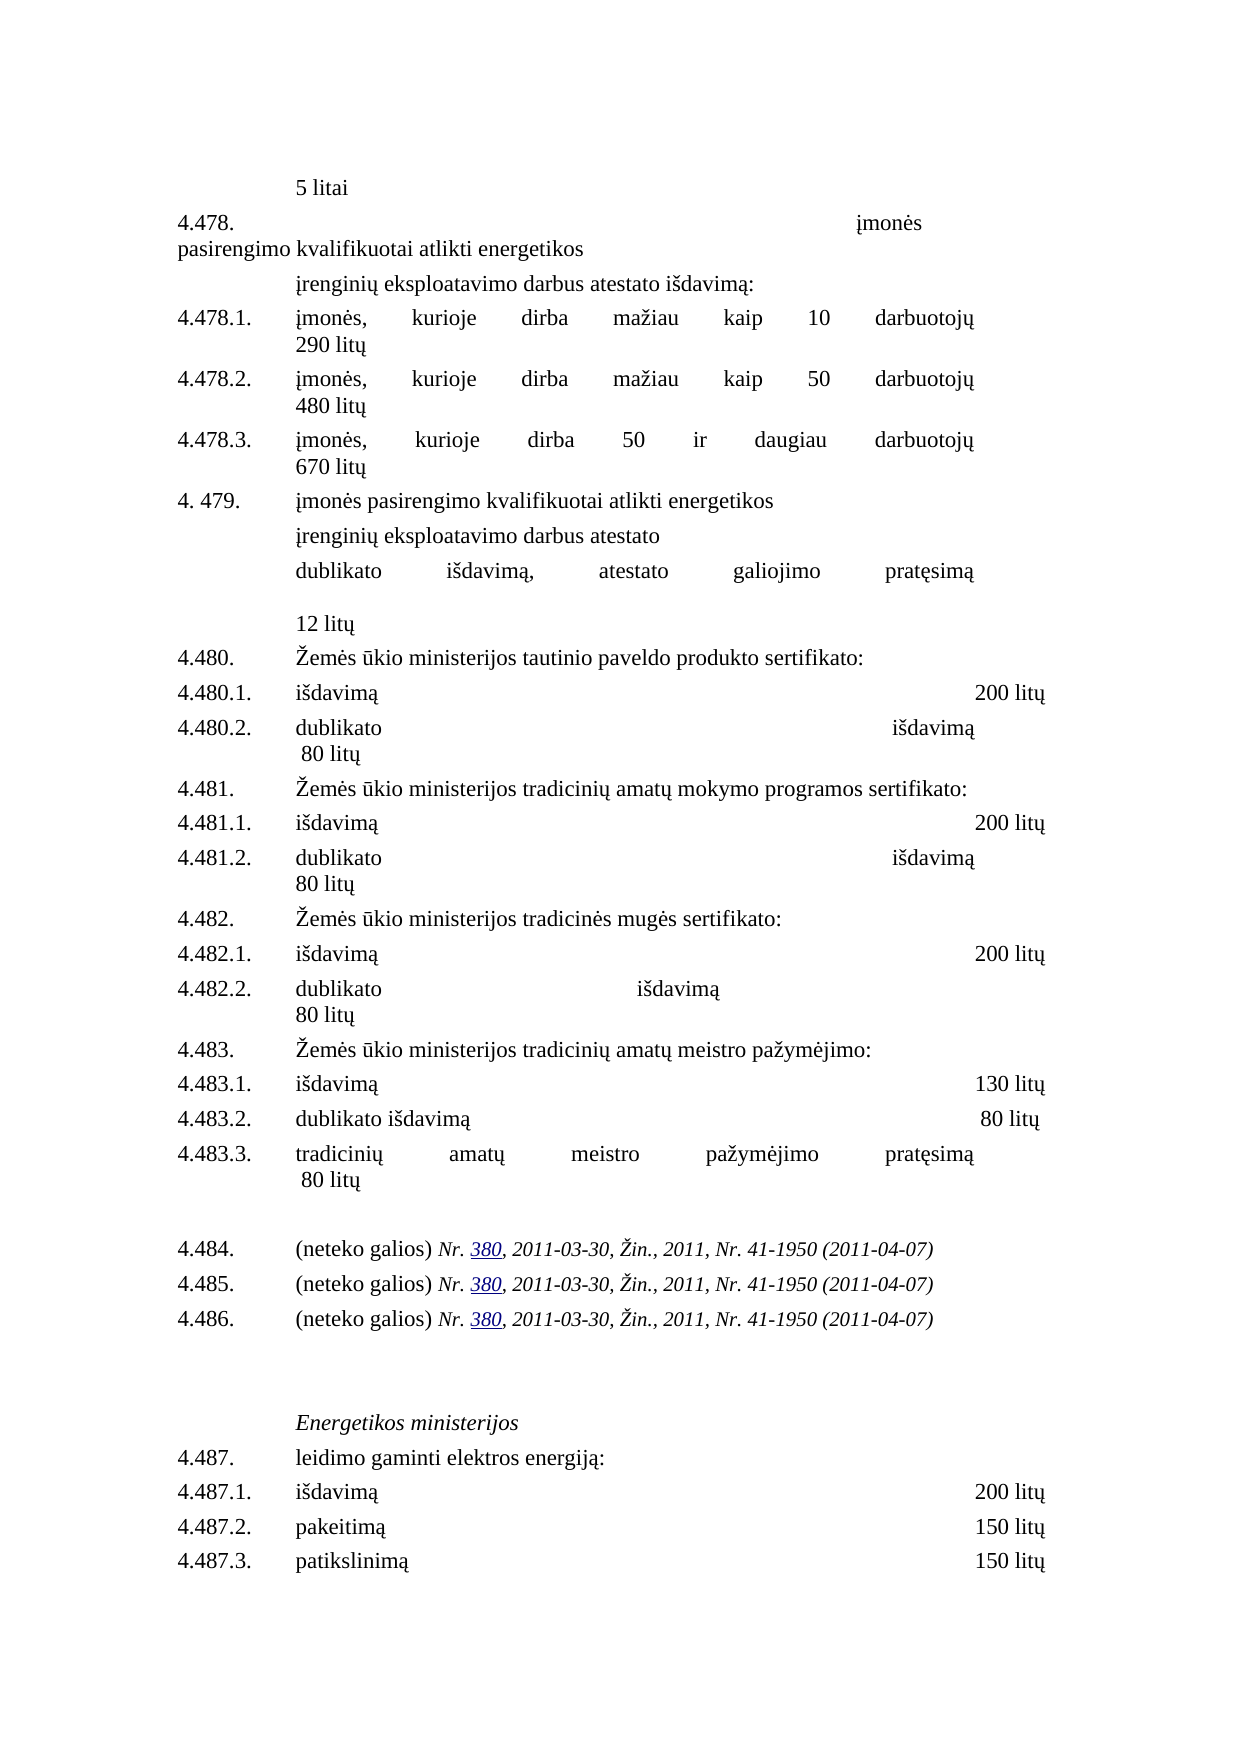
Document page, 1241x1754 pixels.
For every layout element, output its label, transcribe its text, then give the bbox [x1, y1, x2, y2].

text 4.485. (neteko galios) Nr. 380, 2011-03-30, Žin., 2011, Nr. 41-1950 (2011-04-07) [177, 1270, 1122, 1296]
text 4.481. Žemės ūkio ministerijos tradicinių amatų mokymo programos sertifikato: [177, 775, 1122, 801]
text 4.478.2. įmonės, kurioje dirba mažiau kaip 50 darbuotojų 480 litų [177, 366, 974, 418]
text 5 litai [177, 148, 974, 200]
text 4.480.2. dublikato išdavimą 80 litų [177, 714, 974, 766]
text dublikato išdavimą, atestato galiojimo pratęsimą 12 litų [177, 557, 974, 636]
text 4.480.1. išdavimą 200 litų [177, 679, 1122, 705]
text įrenginių eksploatavimo darbus atestato [177, 522, 974, 549]
text 4.480. Žemės ūkio ministerijos tautinio paveldo produkto sertifikato: [177, 644, 1122, 671]
text 4.483. Žemės ūkio ministerijos tradicinių amatų meistro pažymėjimo: [177, 1036, 1122, 1062]
text 4.483.2. dublikato išdavimą 80 litų [177, 1105, 1122, 1131]
text 4.487. leidimo gaminti elektros energiją: [177, 1443, 1122, 1470]
text 4.487.3. patikslinimą 150 litų [177, 1548, 1122, 1574]
text 4.481.1. išdavimą 200 litų [177, 809, 1122, 836]
text 4. 479. įmonės pasirengimo kvalifikuotai atlikti energetikos [177, 488, 974, 514]
text 4.478.3. įmonės, kurioje dirba 50 ir daugiau darbuotojų 670 litų [177, 427, 974, 479]
text 4.478.1. įmonės, kurioje dirba mažiau kaip 10 darbuotojų 290 litų [177, 304, 974, 357]
text 4.487.1. išdavimą 200 litų [177, 1478, 1122, 1504]
text 4.483.3. tradicinių amatų meistro pažymėjimo pratęsimą 80 litų [177, 1140, 974, 1192]
list įmonės pasirengimo kvalifikuotai atlikti energetikos [177, 209, 974, 261]
text įrenginių eksploatavimo darbus atestato išdavimą: [177, 270, 974, 296]
text Energetikos ministerijos [177, 1409, 1122, 1435]
text 4.481.2. dublikato išdavimą 80 litų [177, 844, 974, 897]
text 4.482.2. dublikato išdavimą 80 litų [177, 974, 974, 1027]
text 4.482.1. išdavimą 200 litų [177, 940, 1122, 966]
text 4.484. (neteko galios) Nr. 380, 2011-03-30, Žin., 2011, Nr. 41-1950 (2011-04-07) [177, 1235, 1122, 1262]
text 4.486. (neteko galios) Nr. 380, 2011-03-30, Žin., 2011, Nr. 41-1950 (2011-04-07) [177, 1305, 1122, 1331]
text 4.483.1. išdavimą 130 litų [177, 1070, 1122, 1097]
text 4.487.2. pakeitimą 150 litų [177, 1513, 1122, 1539]
text 4.482. Žemės ūkio ministerijos tradicinės mugės sertifikato: [177, 905, 1122, 932]
